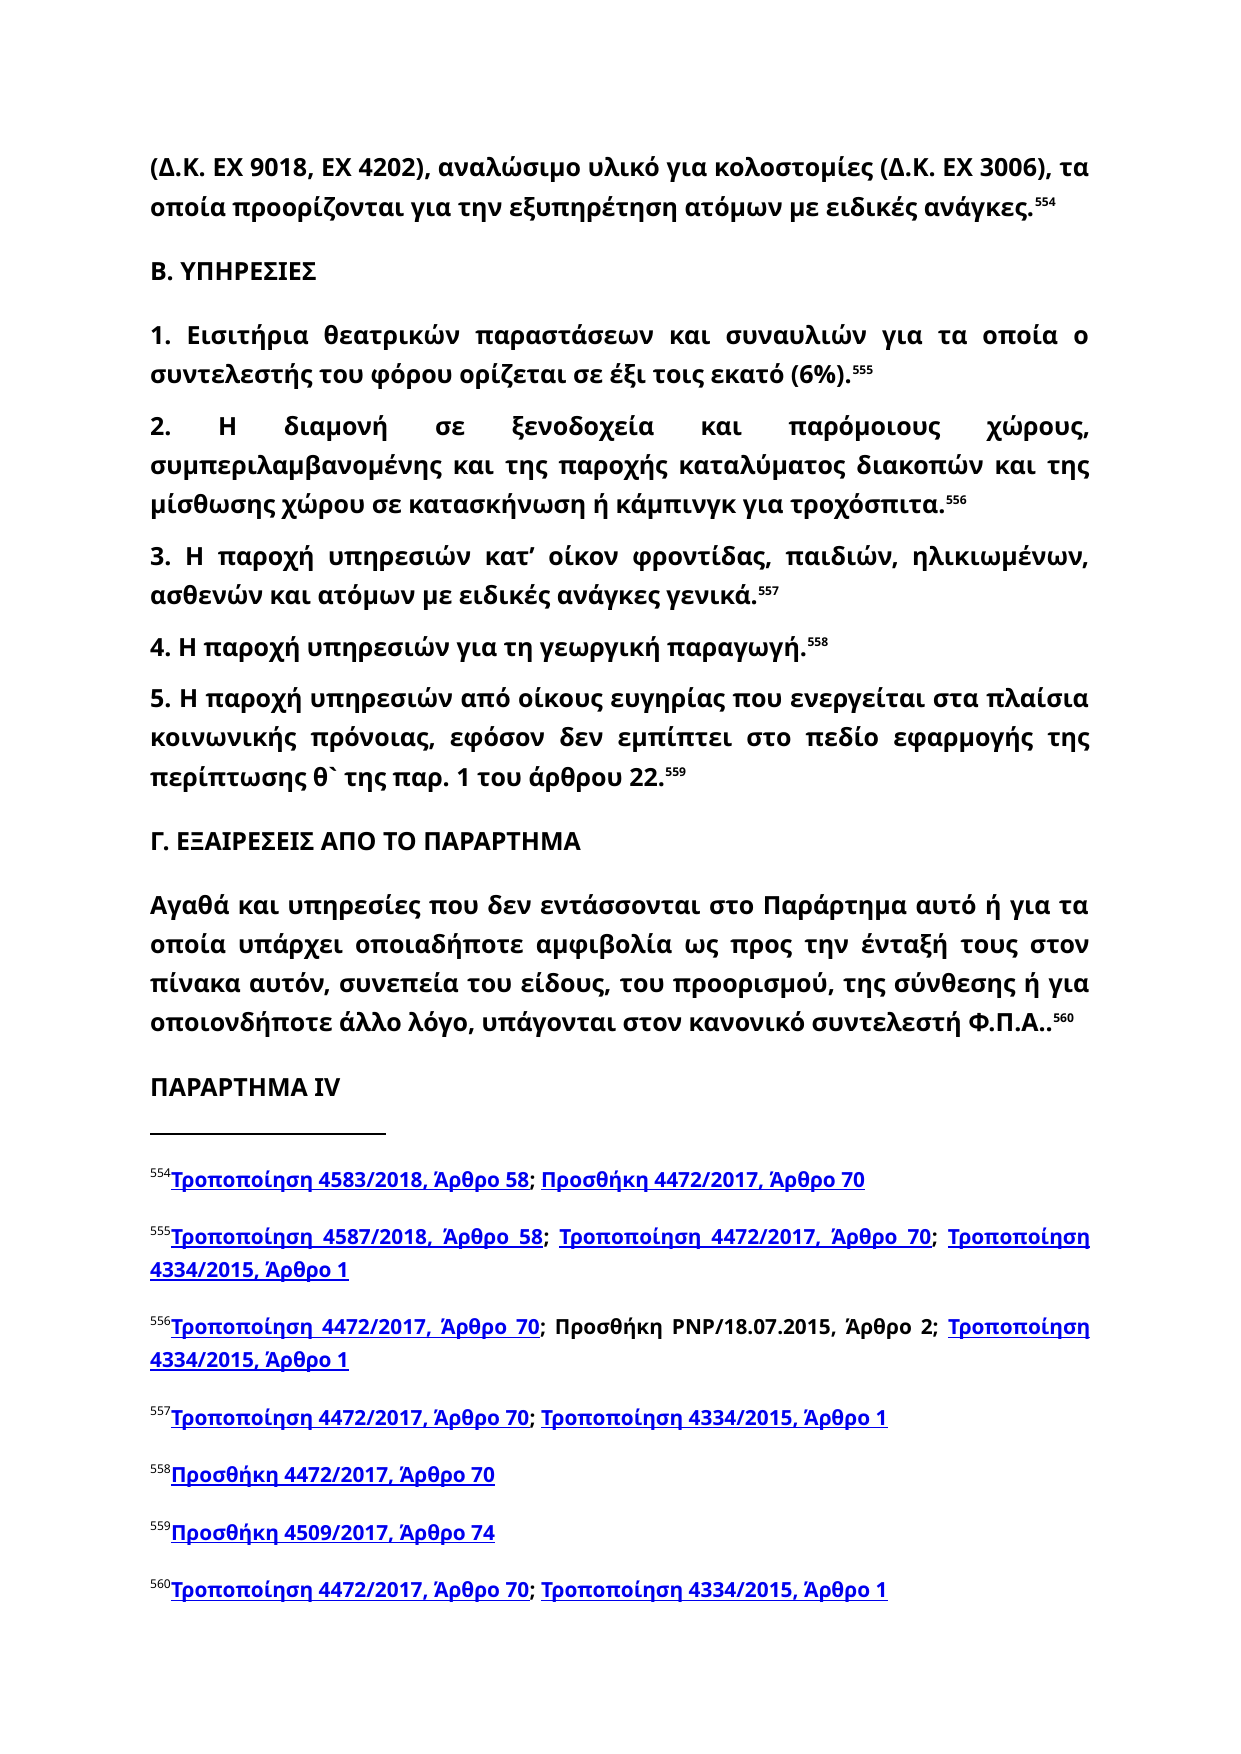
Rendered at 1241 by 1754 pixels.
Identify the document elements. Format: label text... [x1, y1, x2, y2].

text Προσθήκη 4472/2017, Άρθρο 70 [150, 1460, 1090, 1489]
text Τροποποίηση 4472/2017, Άρθρο 70; Τροποποίηση 4334/2015, Άρθρο 1 [150, 1576, 1090, 1604]
text Τροποποίηση 4587/2018, Άρθρο 58; Τροποποίηση 4472/2017, Άρθρο 70; Τροποποίηση 4334/2015, Άρθρο 1 [150, 1222, 1090, 1283]
text 4. Η παροχή υπηρεσιών για τη γεωργική παραγωγή. [150, 629, 1090, 663]
text 1. Εισιτήρια θεατρικών παραστάσεων και συναυλιών για τα οποία ο συντελεστής του φόρου ορίζεται σε έξι τοις εκατό (6%). [150, 317, 1090, 391]
text Β. ΥΠΗΡΕΣΙΕΣ [150, 253, 1090, 287]
text 3. Η παροχή υπηρεσιών κατ’ οίκον φροντίδας, παιδιών, ηλικιωμένων, ασθενών και ατόμων με ειδικές ανάγκες γενικά. [150, 538, 1090, 612]
text Τροποποίηση 4472/2017, Άρθρο 70; Προσθήκη PNP/18.07.2015, Άρθρο 2; Τροποποίηση 4334/2015, Άρθρο 1 [150, 1312, 1090, 1373]
text Τροποποίηση 4472/2017, Άρθρο 70; Τροποποίηση 4334/2015, Άρθρο 1 [150, 1403, 1090, 1431]
text Γ. ΕΞΑΙΡΕΣΕΙΣ ΑΠΟ ΤΟ ΠΑΡΑΡΤΗΜΑ [150, 823, 1090, 857]
text Αγαθά και υπηρεσίες που δεν εντάσσονται στο Παράρτημα αυτό ή για τα οποία υπάρχει οποιαδήποτε αμφιβολία ως προς την ένταξή τους στον πίνακα αυτόν, συνεπεία του είδους, του προορισμού, της σύνθεσης ή για οποιονδήποτε άλλο λόγο, υπάγονται στον κανονικό συντελεστή Φ.Π.Α.. [150, 887, 1090, 1039]
text ΠΑΡΑΡΤΗΜΑ IV [150, 1069, 1090, 1103]
text (Δ.Κ. ΕΧ 9018, ΕΧ 4202), αναλώσιμο υλικό για κολοστομίες (Δ.Κ. ΕΧ 3006), τα οποία προορίζονται για την εξυπηρέτηση ατόμων με ειδικές ανάγκες. [150, 150, 1090, 223]
text Τροποποίηση 4583/2018, Άρθρο 58; Προσθήκη 4472/2017, Άρθρο 70 [150, 1165, 1090, 1193]
text Προσθήκη 4509/2017, Άρθρο 74 [150, 1518, 1090, 1546]
text 2. Η διαμονή σε ξενοδοχεία και παρόμοιους χώρους, συμπεριλαμβανομένης και της παροχής καταλύματος διακοπών και της μίσθωσης χώρου σε κατασκήνωση ή κάμπινγκ για τροχόσπιτα. [150, 408, 1090, 521]
text 5. Η παροχή υπηρεσιών από οίκους ευγηρίας που ενεργείται στα πλαίσια κοινωνικής πρόνοιας, εφόσον δεν εμπίπτει στο πεδίο εφαρμογής της περίπτωσης θ` της παρ. 1 του άρθρου 22. [150, 681, 1090, 793]
